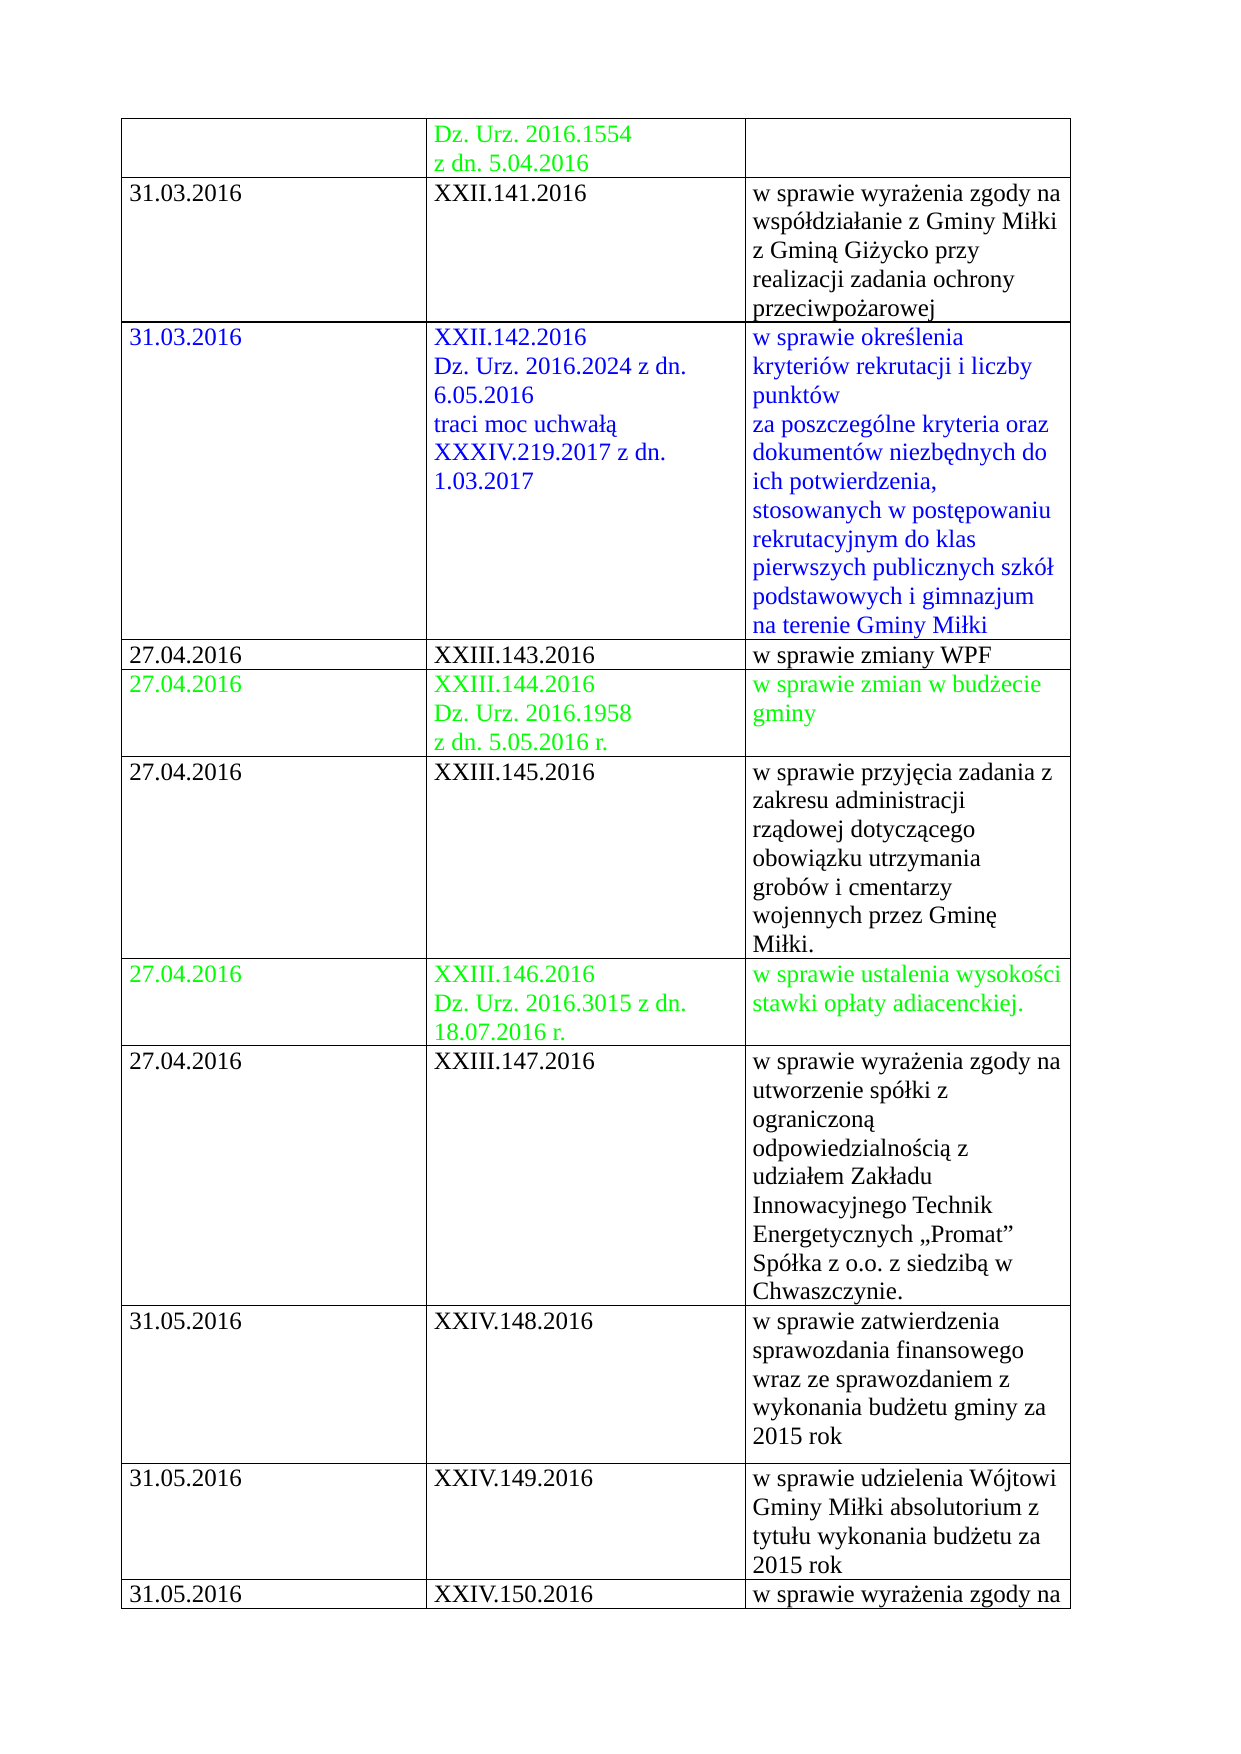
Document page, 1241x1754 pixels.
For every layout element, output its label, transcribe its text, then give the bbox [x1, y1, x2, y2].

table_cell XXII.142.2016 Dz. Urz. 2016.2024 z dn. 6.05.2016 traci moc uchwałą XXXIV.219.2017 z dn. 1.03.2017 [427, 323, 745, 639]
table_cell 31.05.2016 [122, 1306, 426, 1462]
table_cell w sprawie udzielenia Wójtowi Gminy Miłki absolutorium z tytułu wykonania budżetu za 2015 rok [746, 1464, 1070, 1578]
table_cell w sprawie wyrażenia zgody na utworzenie spółki z ograniczoną odpowiedzialnością z udziałem Zakładu Innowacyjnego Technik Energetycznych „Promat” Spółka z o.o. z siedzibą w Chwaszczynie. [746, 1046, 1070, 1305]
table_cell XXIV.148.2016 [427, 1306, 745, 1462]
table_cell w sprawie zatwierdzenia sprawozdania finansowego wraz ze sprawozdaniem z wykonania budżetu gminy za 2015 rok [746, 1306, 1070, 1462]
table_cell 27.04.2016 [122, 959, 426, 1045]
table_cell Dz. Urz. 2016.1554 z dn. 5.04.2016 [427, 119, 745, 177]
table_cell w sprawie ustalenia wysokości stawki opłaty adiacenckiej. [746, 959, 1070, 1045]
table_cell 31.03.2016 [122, 323, 426, 639]
table_cell XXIV.149.2016 [427, 1464, 745, 1578]
table_cell 31.05.2016 [122, 1580, 426, 1608]
table_cell w sprawie wyrażenia zgody na [746, 1580, 1070, 1608]
table_cell 27.04.2016 [122, 640, 426, 668]
table_cell XXIII.145.2016 [427, 757, 745, 958]
table_cell w sprawie zmian w budżecie gminy [746, 670, 1070, 756]
table_cell XXIII.146.2016 Dz. Urz. 2016.3015 z dn. 18.07.2016 r. [427, 959, 745, 1045]
table_cell 27.04.2016 [122, 1046, 426, 1305]
table_cell w sprawie zmiany WPF [746, 640, 1070, 668]
table_cell XXII.141.2016 [427, 178, 745, 321]
table_cell w sprawie wyrażenia zgody na współdziałanie z Gminy Miłki z Gminą Giżycko przy realizacji zadania ochrony przeciwpożarowej [746, 178, 1070, 321]
table_cell 27.04.2016 [122, 757, 426, 958]
table_cell 31.03.2016 [122, 178, 426, 321]
table_cell 31.05.2016 [122, 1464, 426, 1578]
table_cell [746, 119, 1070, 177]
table_cell [122, 119, 426, 177]
table_cell XXIII.143.2016 [427, 640, 745, 668]
table_cell w sprawie określenia kryteriów rekrutacji i liczby punktów za poszczególne kryteria oraz dokumentów niezbędnych do ich potwierdzenia, stosowanych w postępowaniu rekrutacyjnym do klas pierwszych publicznych szkół podstawowych i gimnazjum na terenie Gminy Miłki [746, 323, 1070, 639]
table_cell XXIII.147.2016 [427, 1046, 745, 1305]
table_cell XXIII.144.2016 Dz. Urz. 2016.1958 z dn. 5.05.2016 r. [427, 670, 745, 756]
table_cell w sprawie przyjęcia zadania z zakresu administracji rządowej dotyczącego obowiązku utrzymania grobów i cmentarzy wojennych przez Gminę Miłki. [746, 757, 1070, 958]
table_cell XXIV.150.2016 [427, 1580, 745, 1608]
table_cell 27.04.2016 [122, 670, 426, 756]
